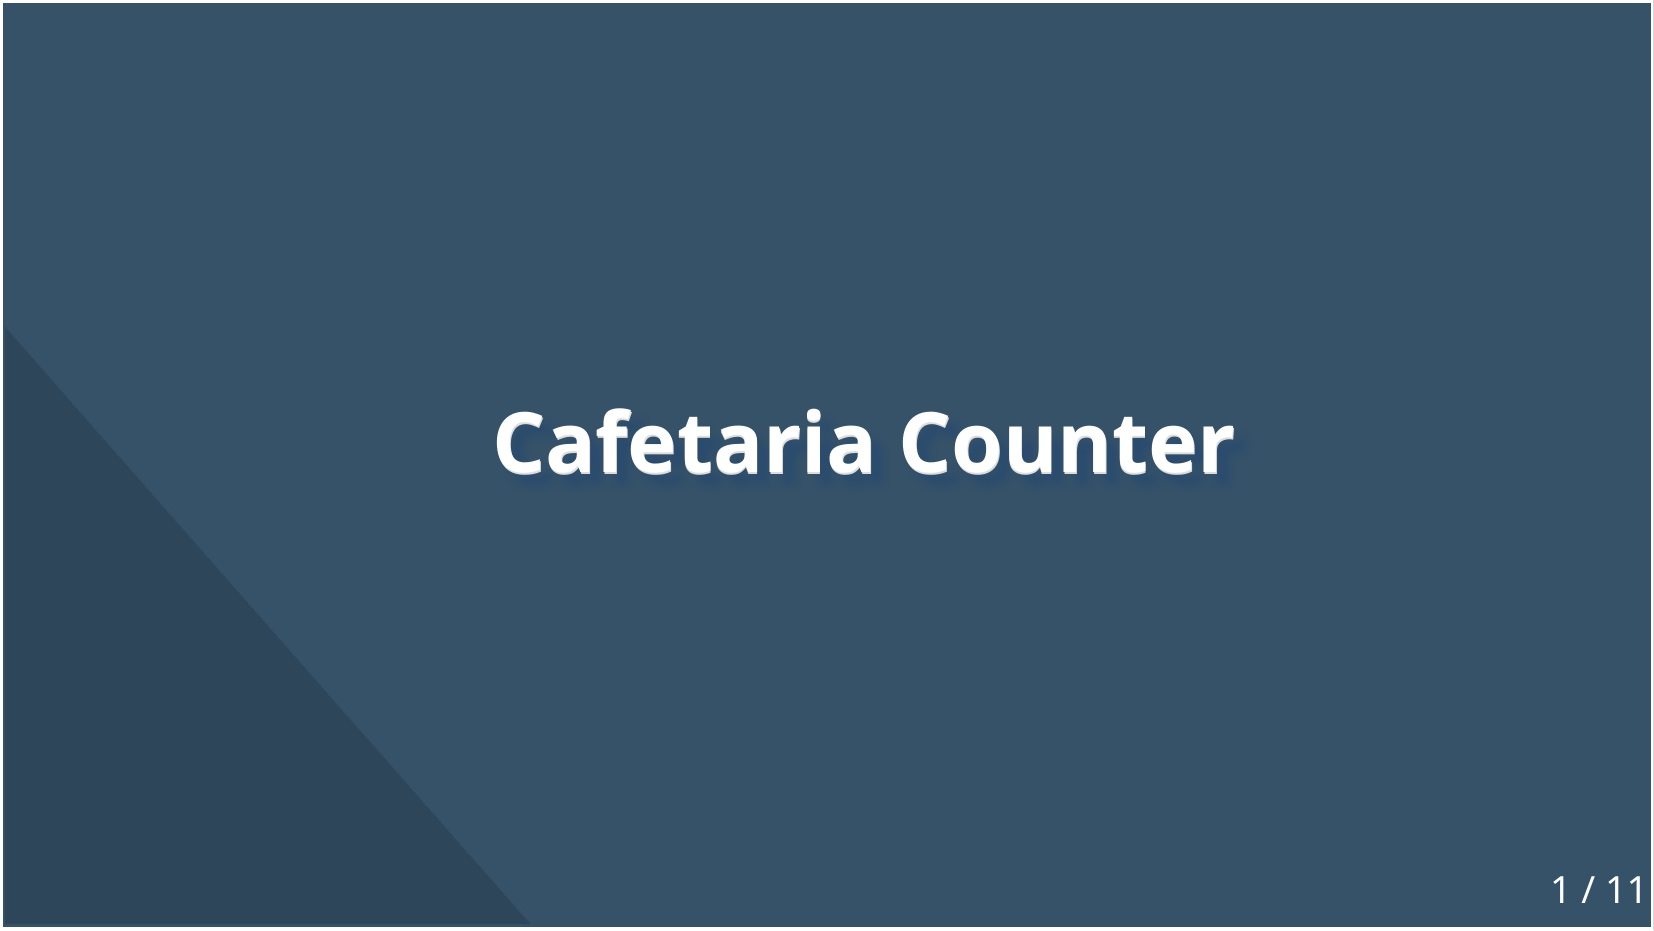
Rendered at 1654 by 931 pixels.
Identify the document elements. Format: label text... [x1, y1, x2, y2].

text_box Cafetaria Counter [477, 376, 1276, 495]
text_box <number> / 11 [1535, 856, 1649, 914]
text_box [0, 0, 1654, 931]
